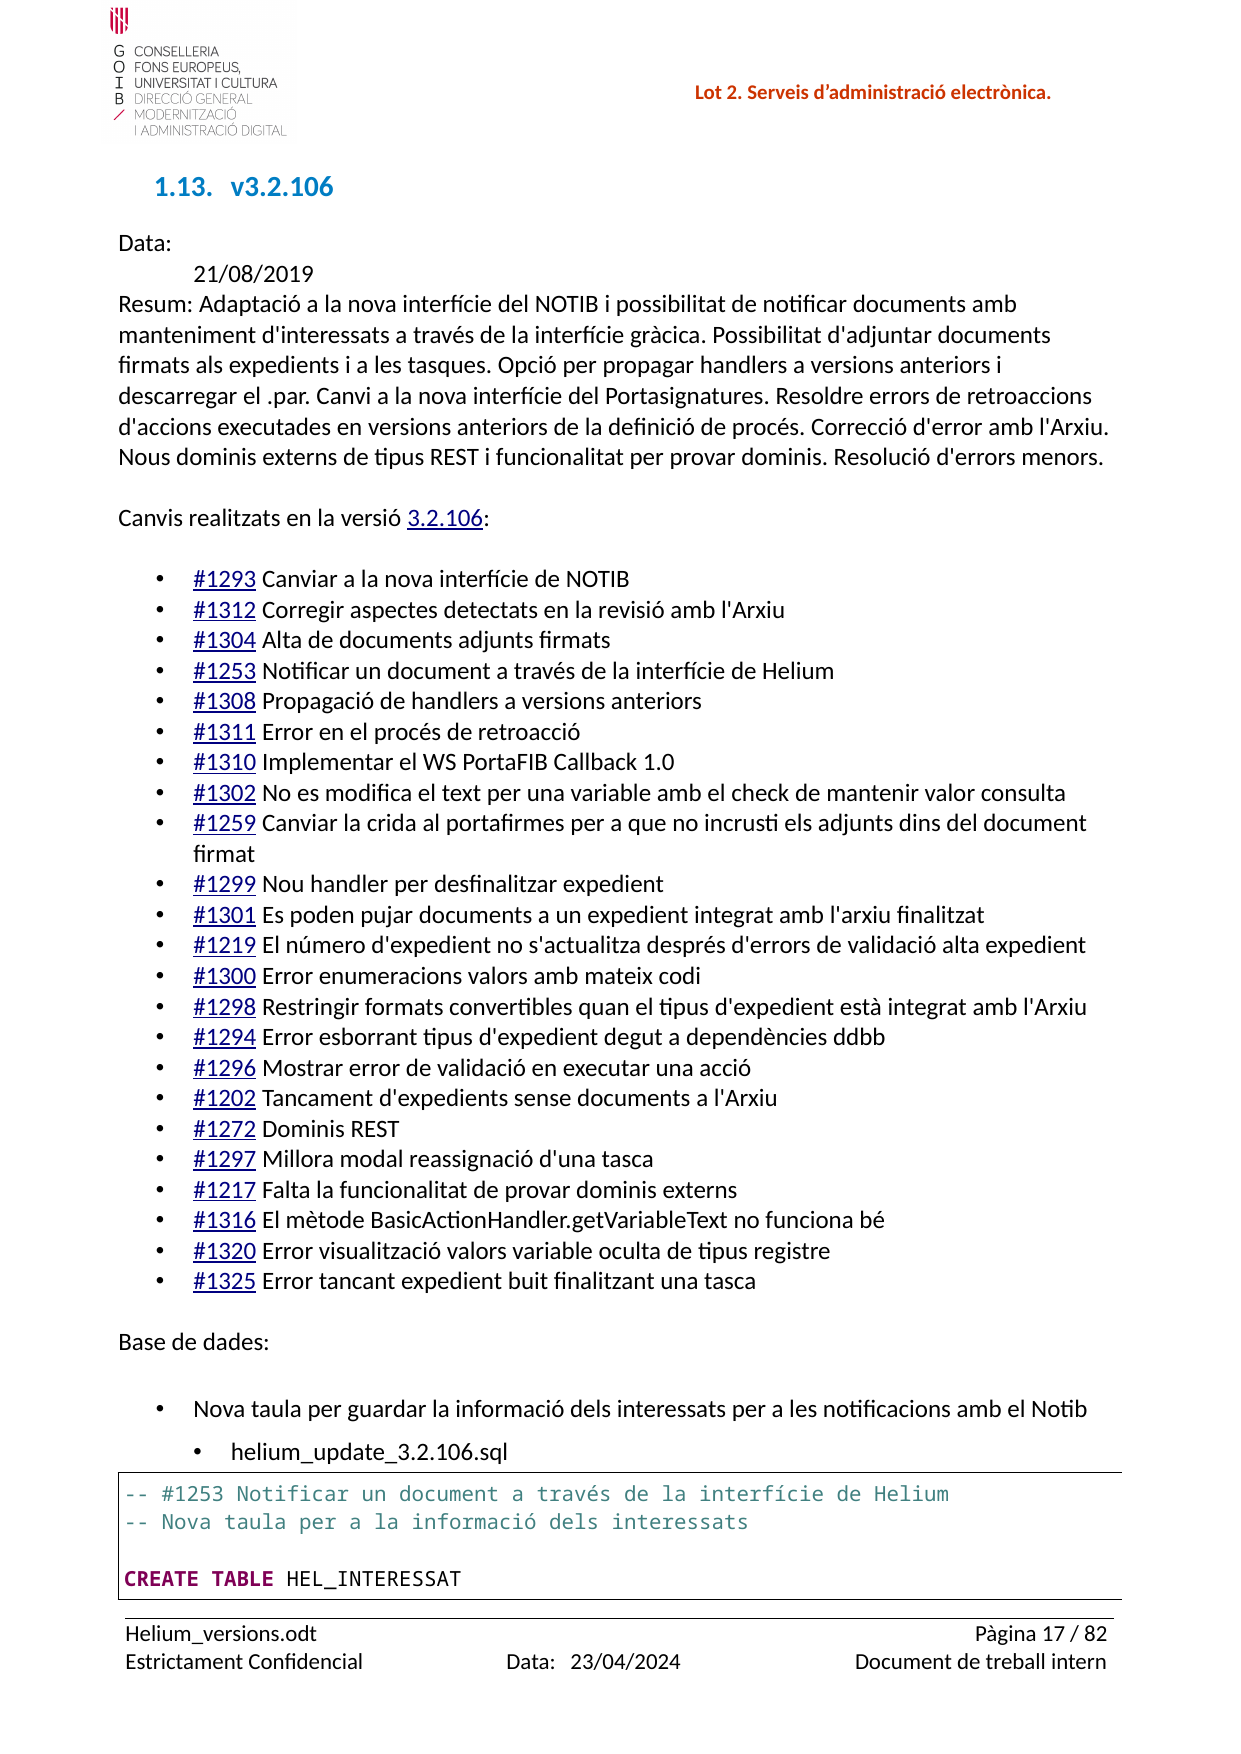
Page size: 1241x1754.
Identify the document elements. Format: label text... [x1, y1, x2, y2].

list #1316 El mètode BasicActionHandler.getVariableText no funciona bé [156, 1204, 1122, 1235]
table_header -- #1253 Notificar un document a través de la interfície de Helium -- Nova taula per a la informació dels interessats CREATE TABLE HEL_INTERESSAT [119, 1473, 1122, 1598]
list #1259 Canviar la crida al portafirmes per a que no incrusti els adjunts dins del document firmat [156, 807, 1122, 868]
list #1304 Alta de documents adjunts firmats [156, 624, 1122, 655]
list Nova taula per guardar la informació dels interessats per a les notificacions amb el Notib [156, 1393, 1122, 1424]
list #1311 Error en el procés de retroacció [156, 716, 1122, 746]
text Data: [118, 228, 1122, 258]
list #1312 Corregir aspectes detectats en la revisió amb l'Arxiu [156, 594, 1122, 624]
list #1296 Mostrar error de validació en executar una acció [156, 1052, 1122, 1082]
list #1310 Implementar el WS PortaFIB Callback 1.0 [156, 746, 1122, 777]
list #1300 Error enumeracions valors amb mateix codi [156, 960, 1122, 991]
list #1217 Falta la funcionalitat de provar dominis externs [156, 1174, 1122, 1204]
text Base de dades: [118, 1326, 1122, 1357]
list #1253 Notificar un document a través de la interfície de Helium [156, 655, 1122, 685]
list #1272 Dominis REST [156, 1113, 1122, 1143]
list #1320 Error visualització valors variable oculta de tipus registre [156, 1235, 1122, 1265]
picture [100, 0, 297, 144]
text Resum: Adaptació a la nova interfície del NOTIB i possibilitat de notificar documents amb manteniment d'interessats a través de la interfície gràcica. Possibilitat d'adjuntar documents firmats als expedients i a les tasques. Opció per propagar handlers a versions anteriors i descarregar el .par. Canvi a la nova interfície del Portasignatures. Resoldre errors de retroaccions d'accions executades en versions anteriors de la definició de procés. Correcció d'error amb l'Arxiu. Nous dominis externs de tipus REST i funcionalitat per provar dominis. Resolució d'errors menors. [118, 289, 1122, 472]
list #1294 Error esborrant tipus d'expedient degut a dependències ddbb [156, 1021, 1122, 1052]
list #1202 Tancament d'expedients sense documents a l'Arxiu [156, 1082, 1122, 1113]
text Canvis realitzats en la versió 3.2.106: [118, 502, 1122, 533]
list #1299 Nou handler per desfinalitzar expedient [156, 868, 1122, 899]
list helium_update_3.2.106.sql [193, 1436, 1122, 1466]
list #1298 Restringir formats convertibles quan el tipus d'expedient està integrat amb l'Arxiu [156, 991, 1122, 1021]
list #1302 No es modifica el text per una variable amb el check de mantenir valor consulta [156, 777, 1122, 807]
list #1308 Propagació de handlers a versions anteriors [156, 685, 1122, 716]
text 21/08/2019 [118, 258, 1122, 289]
list #1219 El número d'expedient no s'actualitza després d'errors de validació alta expedient [156, 929, 1122, 960]
subtitle v3.2.106 [153, 168, 1122, 204]
list #1301 Es poden pujar documents a un expedient integrat amb l'arxiu finalitzat [156, 899, 1122, 929]
list #1297 Millora modal reassignació d'una tasca [156, 1143, 1122, 1174]
list #1325 Error tancant expedient buit finalitzant una tasca [156, 1265, 1122, 1296]
list #1293 Canviar a la nova interfície de NOTIB [156, 563, 1122, 594]
